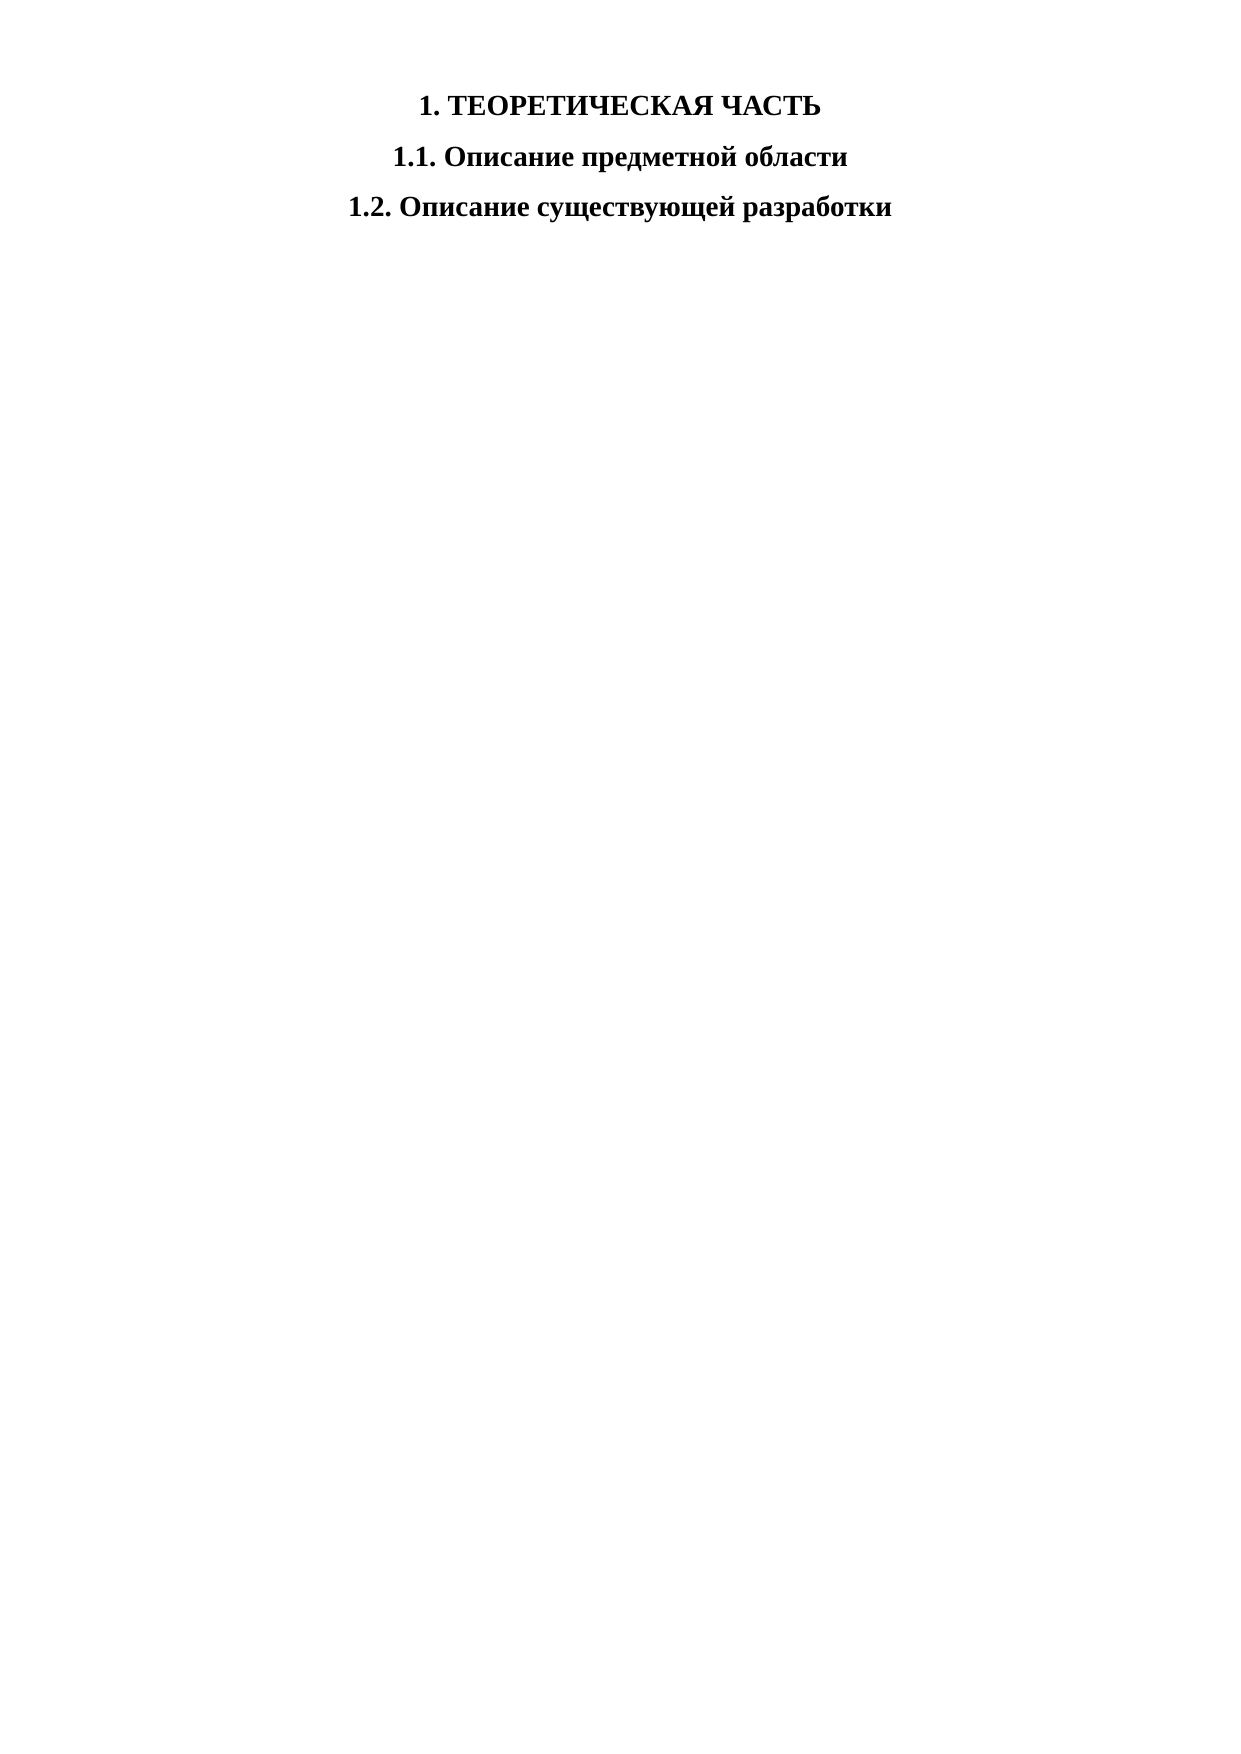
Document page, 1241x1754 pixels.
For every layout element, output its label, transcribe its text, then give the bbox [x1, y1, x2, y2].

subtitle Описание предметной области [88, 139, 1152, 172]
subtitle Теоретическая часть [88, 88, 1152, 122]
subtitle Описание существующей разработки [88, 189, 1152, 223]
